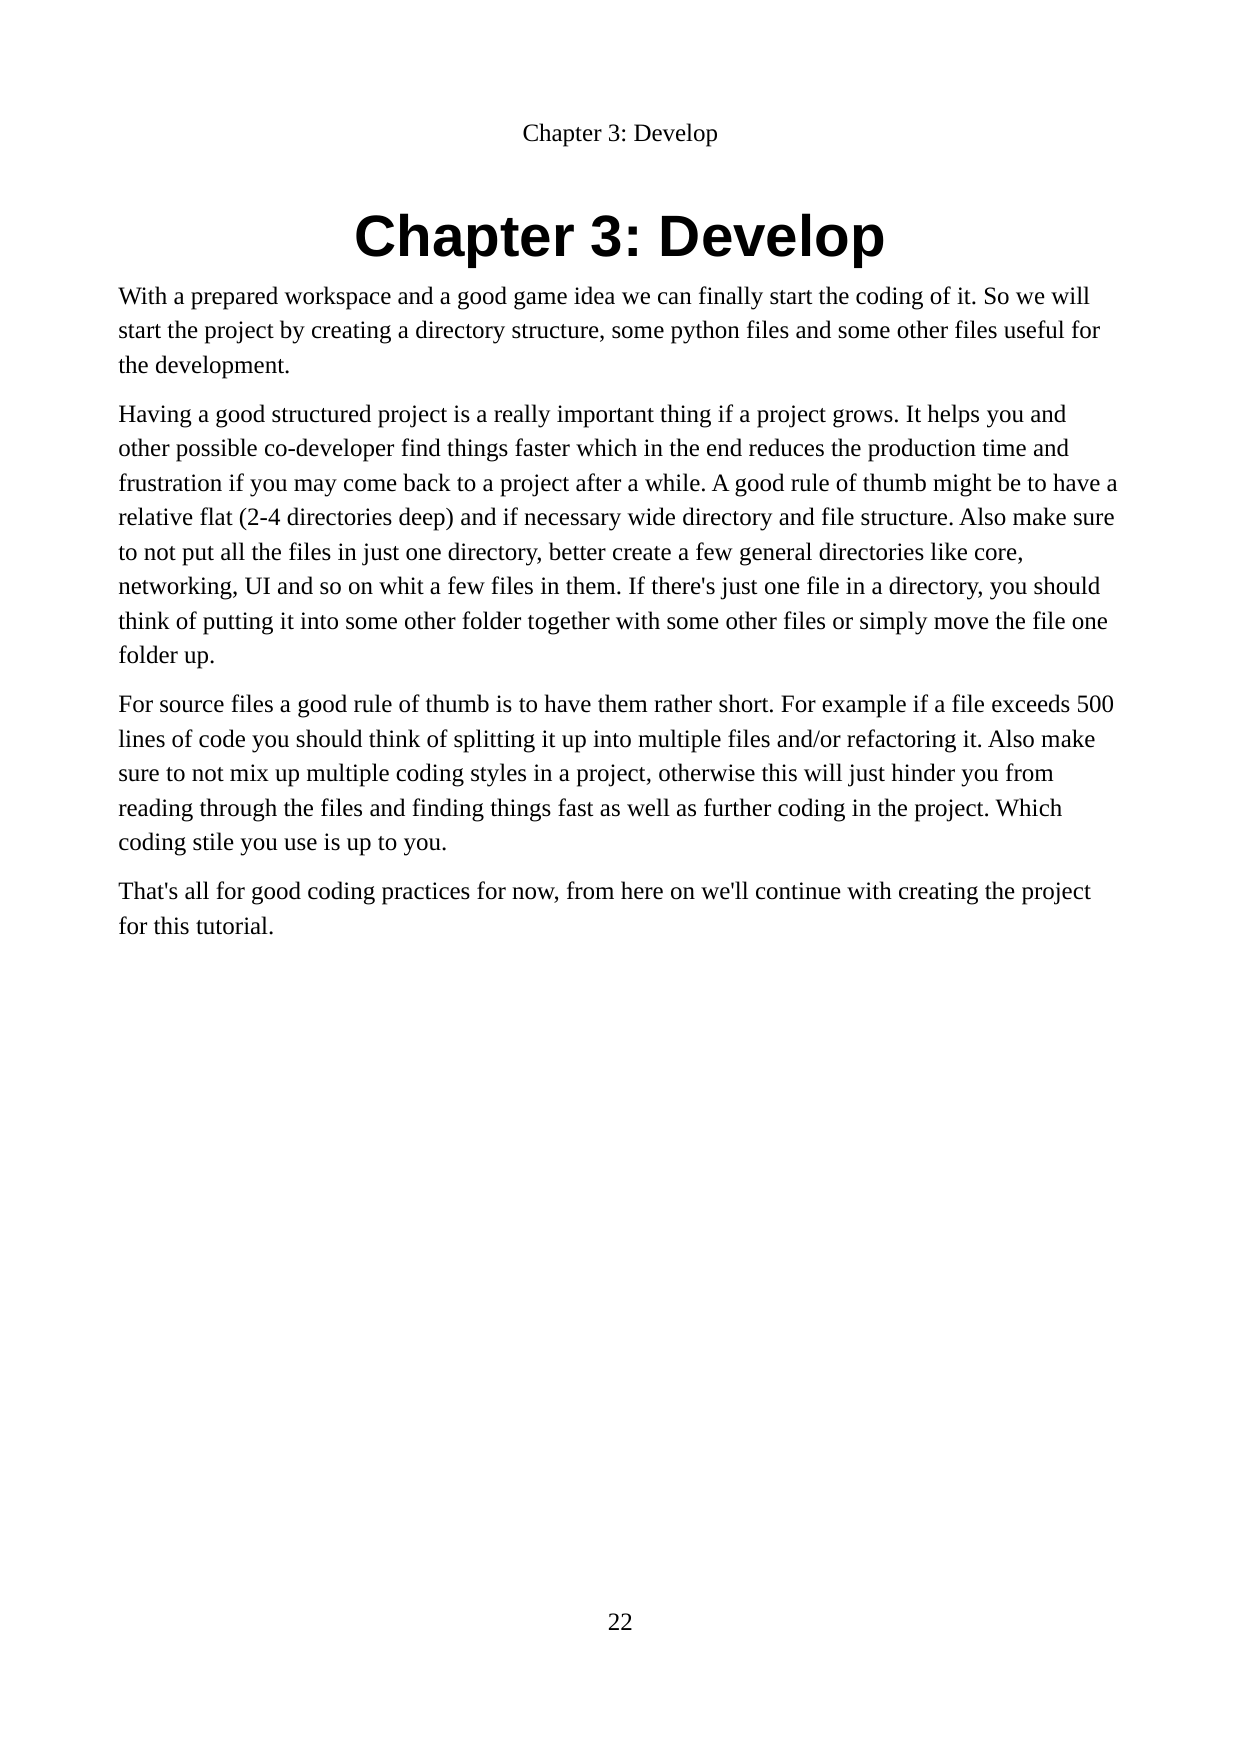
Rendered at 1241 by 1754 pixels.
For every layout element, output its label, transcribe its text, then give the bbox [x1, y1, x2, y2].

text With a prepared workspace and a good game idea we can finally start the coding of it. So we will start the project by creating a directory structure, some python files and some other files useful for the development. [118, 281, 1122, 379]
text That's all for good coding practices for now, from here on we'll continue with creating the project for this tutorial. [118, 876, 1122, 939]
subtitle Chapter 3: Develop [118, 201, 1122, 268]
text Having a good structured project is a really important thing if a project grows. It helps you and other possible co-developer find things faster which in the end reduces the production time and frustration if you may come back to a project after a while. A good rule of thumb might be to have a relative flat (2-4 directories deep) and if necessary wide directory and file structure. Also make sure to not put all the files in just one directory, better create a few general directories like core, networking, UI and so on whit a few files in them. If there's just one file in a directory, you should think of putting it into some other folder together with some other files or simply move the file one folder up. [118, 399, 1122, 669]
text For source files a good rule of thumb is to have them rather short. For example if a file exceeds 500 lines of code you should think of splitting it up into multiple files and/or refactoring it. Also make sure to not mix up multiple coding styles in a project, otherwise this will just hinder you from reading through the files and finding things fast as well as further coding in the project. Which coding stile you use is up to you. [118, 689, 1122, 856]
